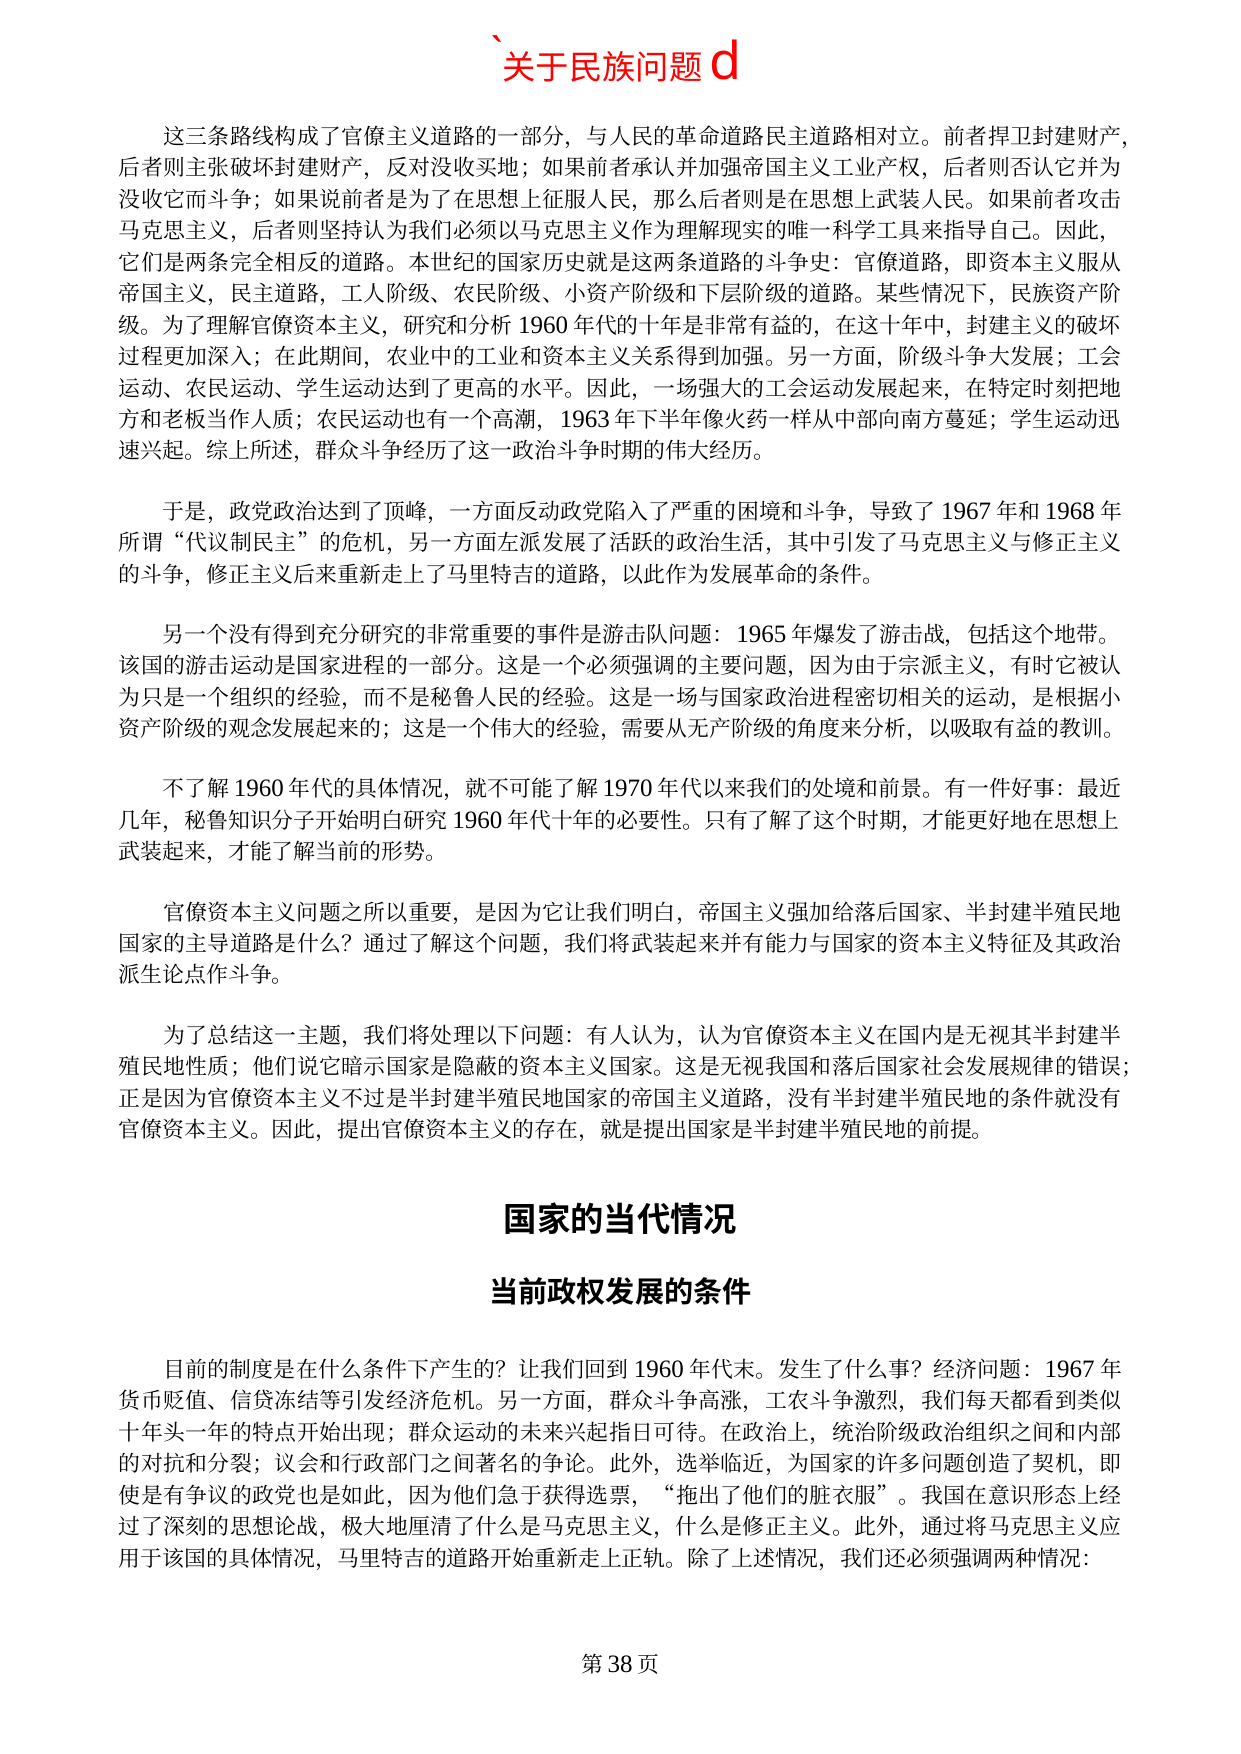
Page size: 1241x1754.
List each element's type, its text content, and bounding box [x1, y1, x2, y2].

text 为了总结这一主题，我们将处理以下问题：有人认为，认为官僚资本主义在国内是无视其半封建半殖民地性质；他们说它暗示国家是隐蔽的资本主义国家。这是无视我国和落后国家社会发展规律的错误；正是因为官僚资本主义不过是半封建半殖民地国家的帝国主义道路，没有半封建半殖民地的条件就没有官僚资本主义。因此，提出官僚资本主义的存在，就是提出国家是半封建半殖民地的前提。 [118, 1018, 1122, 1144]
text 这三条路线构成了官僚主义道路的一部分，与人民的革命道路民主道路相对立。前者捍卫封建财产，后者则主张破坏封建财产，反对没收买地；如果前者承认并加强帝国主义工业产权，后者则否认它并为没收它而斗争；如果说前者是为了在思想上征服人民，那么后者则是在思想上武装人民。如果前者攻击马克思主义，后者则坚持认为我们必须以马克思主义作为理解现实的唯一科学工具来指导自己。因此，它们是两条完全相反的道路。本世纪的国家历史就是这两条道路的斗争史：官僚道路，即资本主义服从帝国主义，民主道路，工人阶级、农民阶级、小资产阶级和下层阶级的道路。某些情况下，民族资产阶级。为了理解官僚资本主义，研究和分析1960年代的十年是非常有益的，在这十年中，封建主义的破坏过程更加深入；在此期间，农业中的工业和资本主义关系得到加强。另一方面，阶级斗争大发展；工会运动、农民运动、学生运动达到了更高的水平。因此，一场强大的工会运动发展起来，在特定时刻把地方和老板当作人质；农民运动也有一个高潮，1963年下半年像火药一样从中部向南方蔓延；学生运动迅速兴起。综上所述，群众斗争经历了这一政治斗争时期的伟大经历。 [118, 119, 1122, 465]
text 官僚资本主义问题之所以重要，是因为它让我们明白，帝国主义强加给落后国家、半封建半殖民地国家的主导道路是什么？通过了解这个问题，我们将武装起来并有能力与国家的资本主义特征及其政治派生论点作斗争。 [118, 895, 1122, 989]
subtitle 国家的当代情况 [118, 1193, 1122, 1241]
subtitle 当前政权发展的条件 [118, 1268, 1122, 1311]
text 于是，政党政治达到了顶峰，一方面反动政党陷入了严重的困境和斗争，导致了1967年和1968年所谓“代议制民主”的危机，另一方面左派发展了活跃的政治生活，其中引发了马克思主义与修正主义的斗争，修正主义后来重新走上了马里特吉的道路，以此作为发展革命的条件。 [118, 494, 1122, 588]
text 另一个没有得到充分研究的非常重要的事件是游击队问题：1965年爆发了游击战，包括这个地带。该国的游击运动是国家进程的一部分。这是一个必须强调的主要问题，因为由于宗派主义，有时它被认为只是一个组织的经验，而不是秘鲁人民的经验。这是一场与国家政治进程密切相关的运动，是根据小资产阶级的观念发展起来的；这是一个伟大的经验，需要从无产阶级的角度来分析，以吸取有益的教训。 [118, 617, 1122, 743]
text 目前的制度是在什么条件下产生的？让我们回到1960年代末。发生了什么事？经济问题：1967年货币贬值、信贷冻结等引发经济危机。另一方面，群众斗争高涨，工农斗争激烈，我们每天都看到类似十年头一年的特点开始出现；群众运动的未来兴起指日可待。在政治上，统治阶级政治组织之间和内部的对抗和分裂；议会和行政部门之间著名的争论。此外，选举临近，为国家的许多问题创造了契机，即使是有争议的政党也是如此，因为他们急于获得选票，“拖出了他们的脏衣服”。我国在意识形态上经过了深刻的思想论战，极大地厘清了什么是马克思主义，什么是修正主义。此外，通过将马克思主义应用于该国的具体情况，马里特吉的道路开始重新走上正轨。除了上述情况，我们还必须强调两种情况： [118, 1352, 1122, 1572]
text 不了解1960年代的具体情况，就不可能了解1970年代以来我们的处境和前景。有一件好事：最近几年，秘鲁知识分子开始明白研究1960年代十年的必要性。只有了解了这个时期，才能更好地在思想上武装起来，才能了解当前的形势。 [118, 772, 1122, 866]
